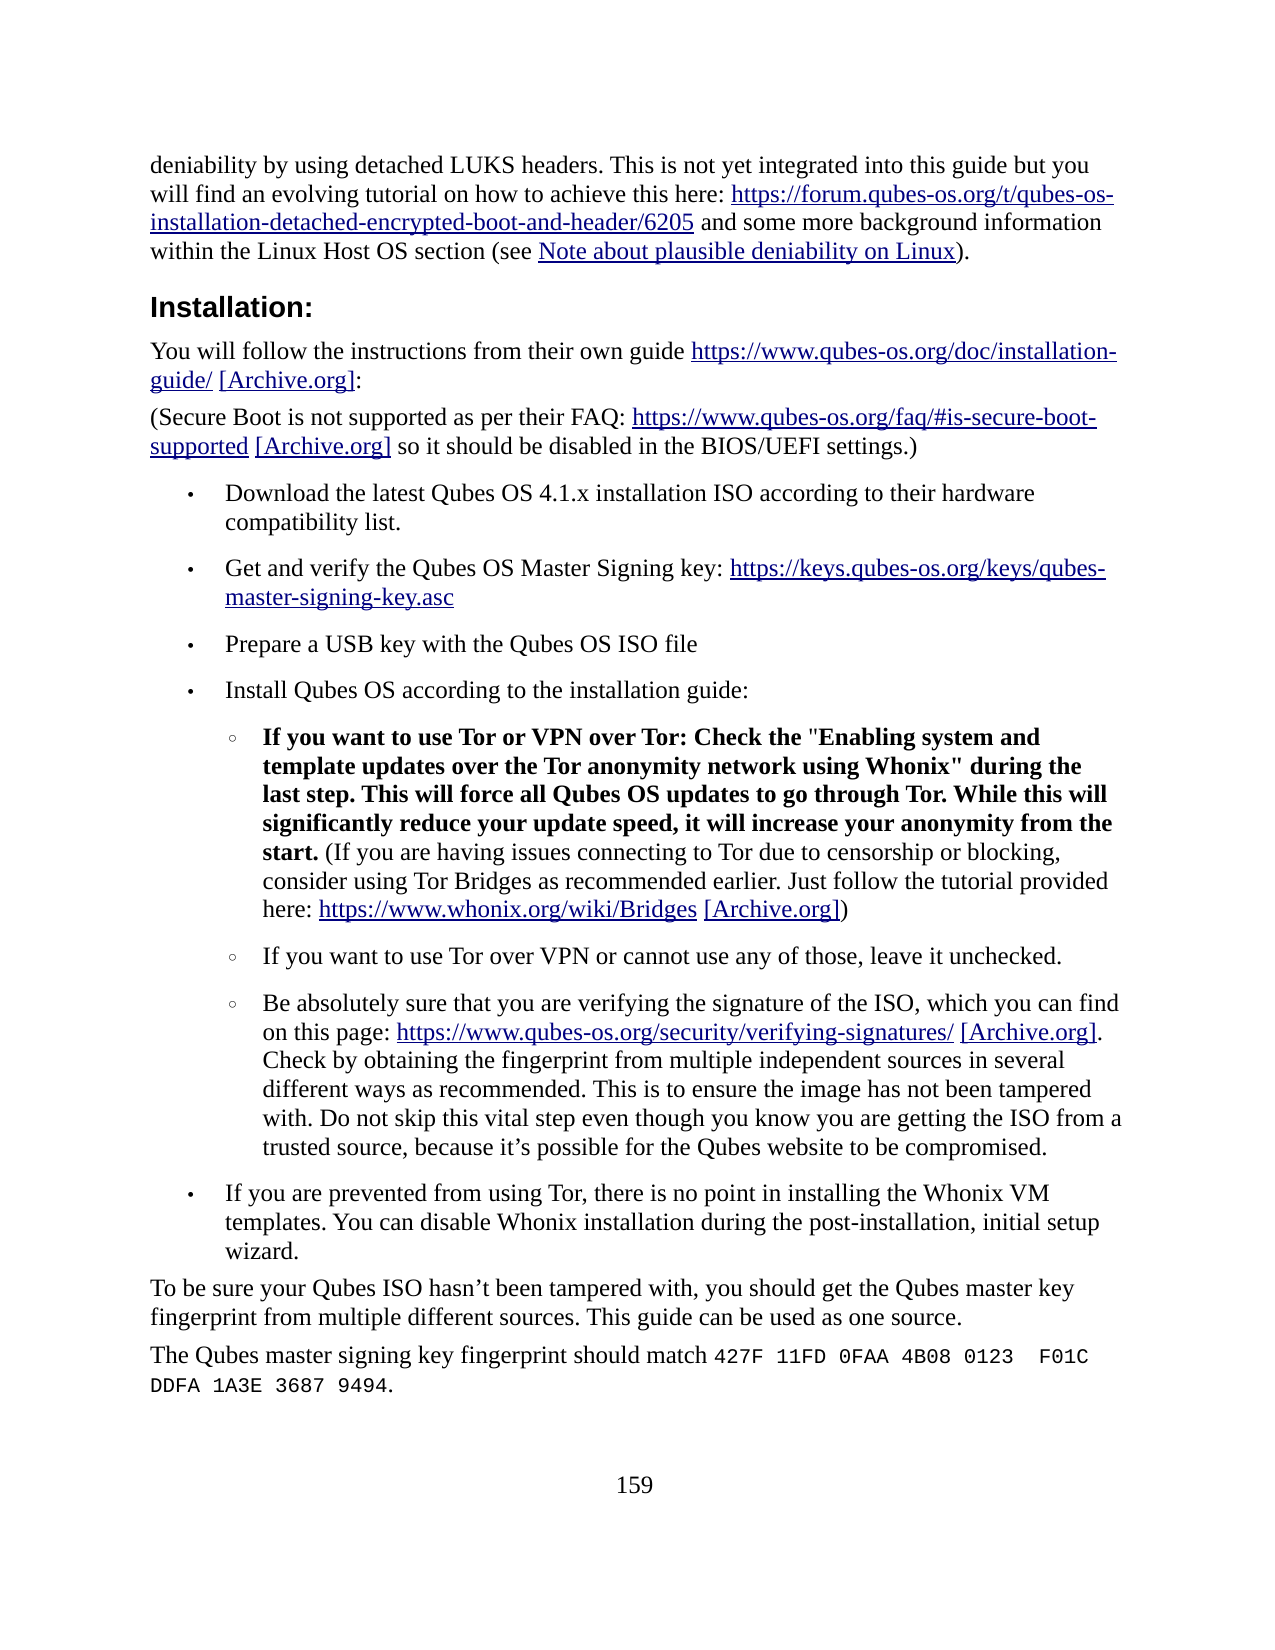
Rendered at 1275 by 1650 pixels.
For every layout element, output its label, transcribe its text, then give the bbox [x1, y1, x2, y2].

text To be sure your Qubes ISO hasn’t been tampered with, you should get the Qubes master key fingerprint from multiple different sources. This guide can be used as one source. [150, 1273, 1125, 1331]
text You will follow the instructions from their own guide https://www.qubes-os.org/doc/installation-guide/ [Archive.org]: [150, 336, 1125, 393]
text The Qubes master signing key fingerprint should match 427F 11FD 0FAA 4B08 0123 F01C DDFA 1A3E 3687 9494. [150, 1340, 1125, 1399]
text (Secure Boot is not supported as per their FAQ: https://www.qubes-os.org/faq/#is-secure-boot-supported [Archive.org] so it should be disabled in the BIOS/UEFI settings.) [150, 402, 1125, 460]
list Be absolutely sure that you are verifying the signature of the ISO, which you can find on this page: https://www.qubes-os.org/security/verifying-signatures/ [Archive.org]. Check by obtaining the fingerprint from multiple independent sources in several different ways as recommended. This is to ensure the image has not been tampered with. Do not skip this vital step even though you know you are getting the ISO from a trusted source, because it’s possible for the Qubes website to be compromised. [225, 988, 1125, 1160]
list If you want to use Tor over VPN or cannot use any of those, leave it unchecked. [225, 941, 1125, 970]
list Install Qubes OS according to the installation guide: [187, 675, 1125, 704]
list Prepare a USB key with the Qubes OS ISO file [187, 629, 1125, 657]
list If you are prevented from using Tor, there is no point in installing the Whonix VM templates. You can disable Whonix installation during the post-installation, initial setup wizard. [187, 1178, 1125, 1264]
text deniability by using detached LUKS headers. This is not yet integrated into this guide but you will find an evolving tutorial on how to achieve this here: https://forum.qubes-os.org/t/qubes-os-installation-detached-encrypted-boot-and-header/6205 and some more background information within the Linux Host OS section (see Note about plausible deniability on Linux). [150, 150, 1125, 265]
subtitle Installation: [150, 290, 1125, 323]
list Get and verify the Qubes OS Master Signing key: https://keys.qubes-os.org/keys/qubes-master-signing-key.asc [187, 553, 1125, 611]
list Download the latest Qubes OS 4.1.x installation ISO according to their hardware compatibility list. [187, 478, 1125, 535]
list If you want to use Tor or VPN over Tor: Check the "Enabling system and template updates over the Tor anonymity network using Whonix" during the last step. This will force all Qubes OS updates to go through Tor. While this will significantly reduce your update speed, it will increase your anonymity from the start. (If you are having issues connecting to Tor due to censorship or blocking, consider using Tor Bridges as recommended earlier. Just follow the tutorial provided here: https://www.whonix.org/wiki/Bridges [Archive.org]) [225, 722, 1125, 923]
